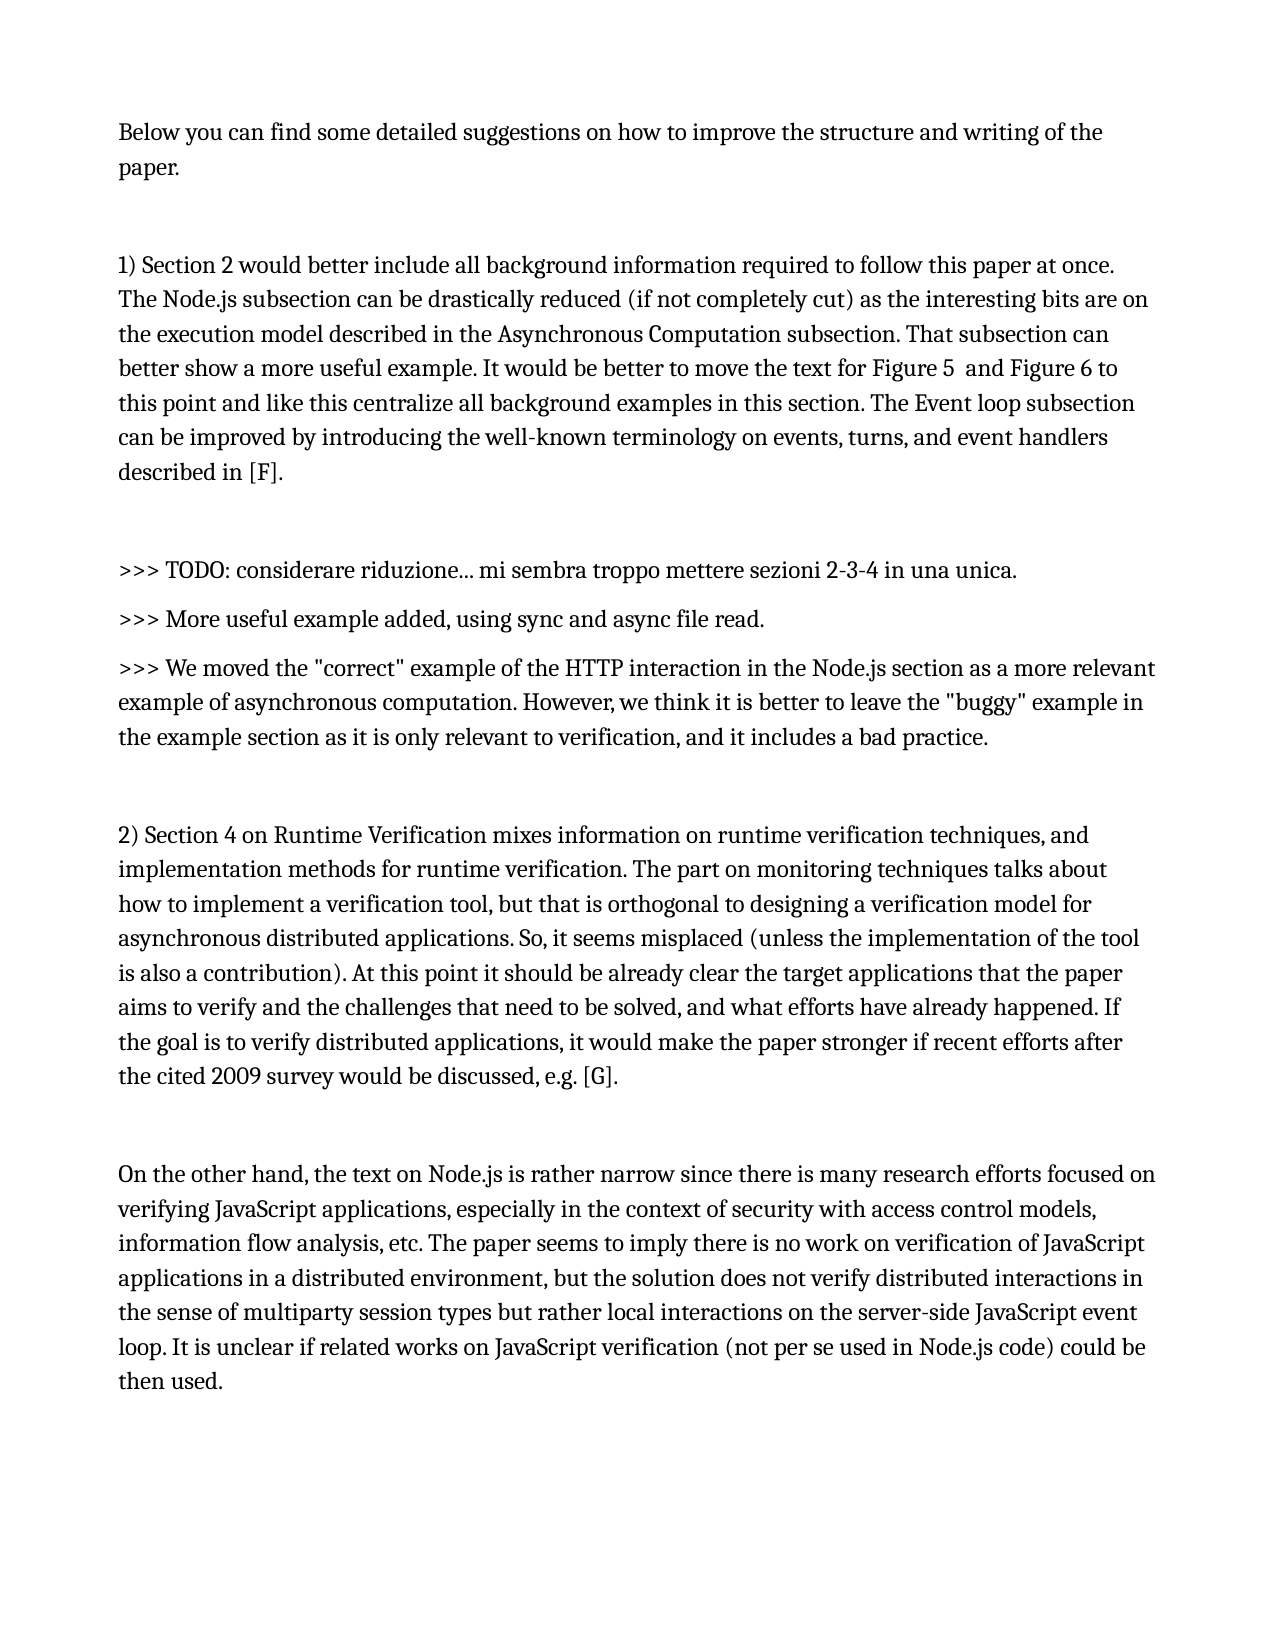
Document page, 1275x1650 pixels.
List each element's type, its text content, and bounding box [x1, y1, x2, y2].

text >>> TODO: considerare riduzione... mi sembra troppo mettere sezioni 2-3-4 in una unica. [118, 556, 1157, 584]
text On the other hand, the text on Node.js is rather narrow since there is many research efforts focused on verifying JavaScript applications, especially in the context of security with access control models, information flow analysis, etc. The paper seems to imply there is no work on verification of JavaScript applications in a distributed environment, but the solution does not verify distributed interactions in the sense of multiparty session types but rather local interactions on the server-side JavaScript event loop. It is unclear if related works on JavaScript verification (not per se used in Node.js code) could be then used. [118, 1160, 1157, 1396]
text 2) Section 4 on Runtime Verification mixes information on runtime verification techniques, and implementation methods for runtime verification. The part on monitoring techniques talks about how to implement a verification tool, but that is orthogonal to designing a verification model for asynchronous distributed applications. So, it seems misplaced (unless the implementation of the tool is also a contribution). At this point it should be already clear the target applications that the paper aims to verify and the challenges that need to be solved, and what efforts have already happened. If the goal is to verify distributed applications, it would make the paper stronger if recent efforts after the cited 2009 survey would be discussed, e.g. [G]. [118, 821, 1157, 1091]
text 1) Section 2 would better include all background information required to follow this paper at once. The Node.js subsection can be drastically reduced (if not completely cut) as the interesting bits are on the execution model described in the Asynchronous Computation subsection. That subsection can better show a more useful example. It would be better to move the text for Figure 5 and Figure 6 to this point and like this centralize all background examples in this section. The Event loop subsection can be improved by introducing the well-known terminology on events, turns, and event handlers described in [F]. [118, 251, 1157, 486]
text Below you can find some detailed suggestions on how to improve the structure and writing of the paper. [118, 118, 1157, 181]
text >>> More useful example added, using sync and async file read. [118, 605, 1157, 633]
text >>> We moved the "correct" example of the HTTP interaction in the Node.js section as a more relevant example of asynchronous computation. However, we think it is better to leave the "buggy" example in the example section as it is only relevant to verification, and it includes a bad practice. [118, 654, 1157, 752]
